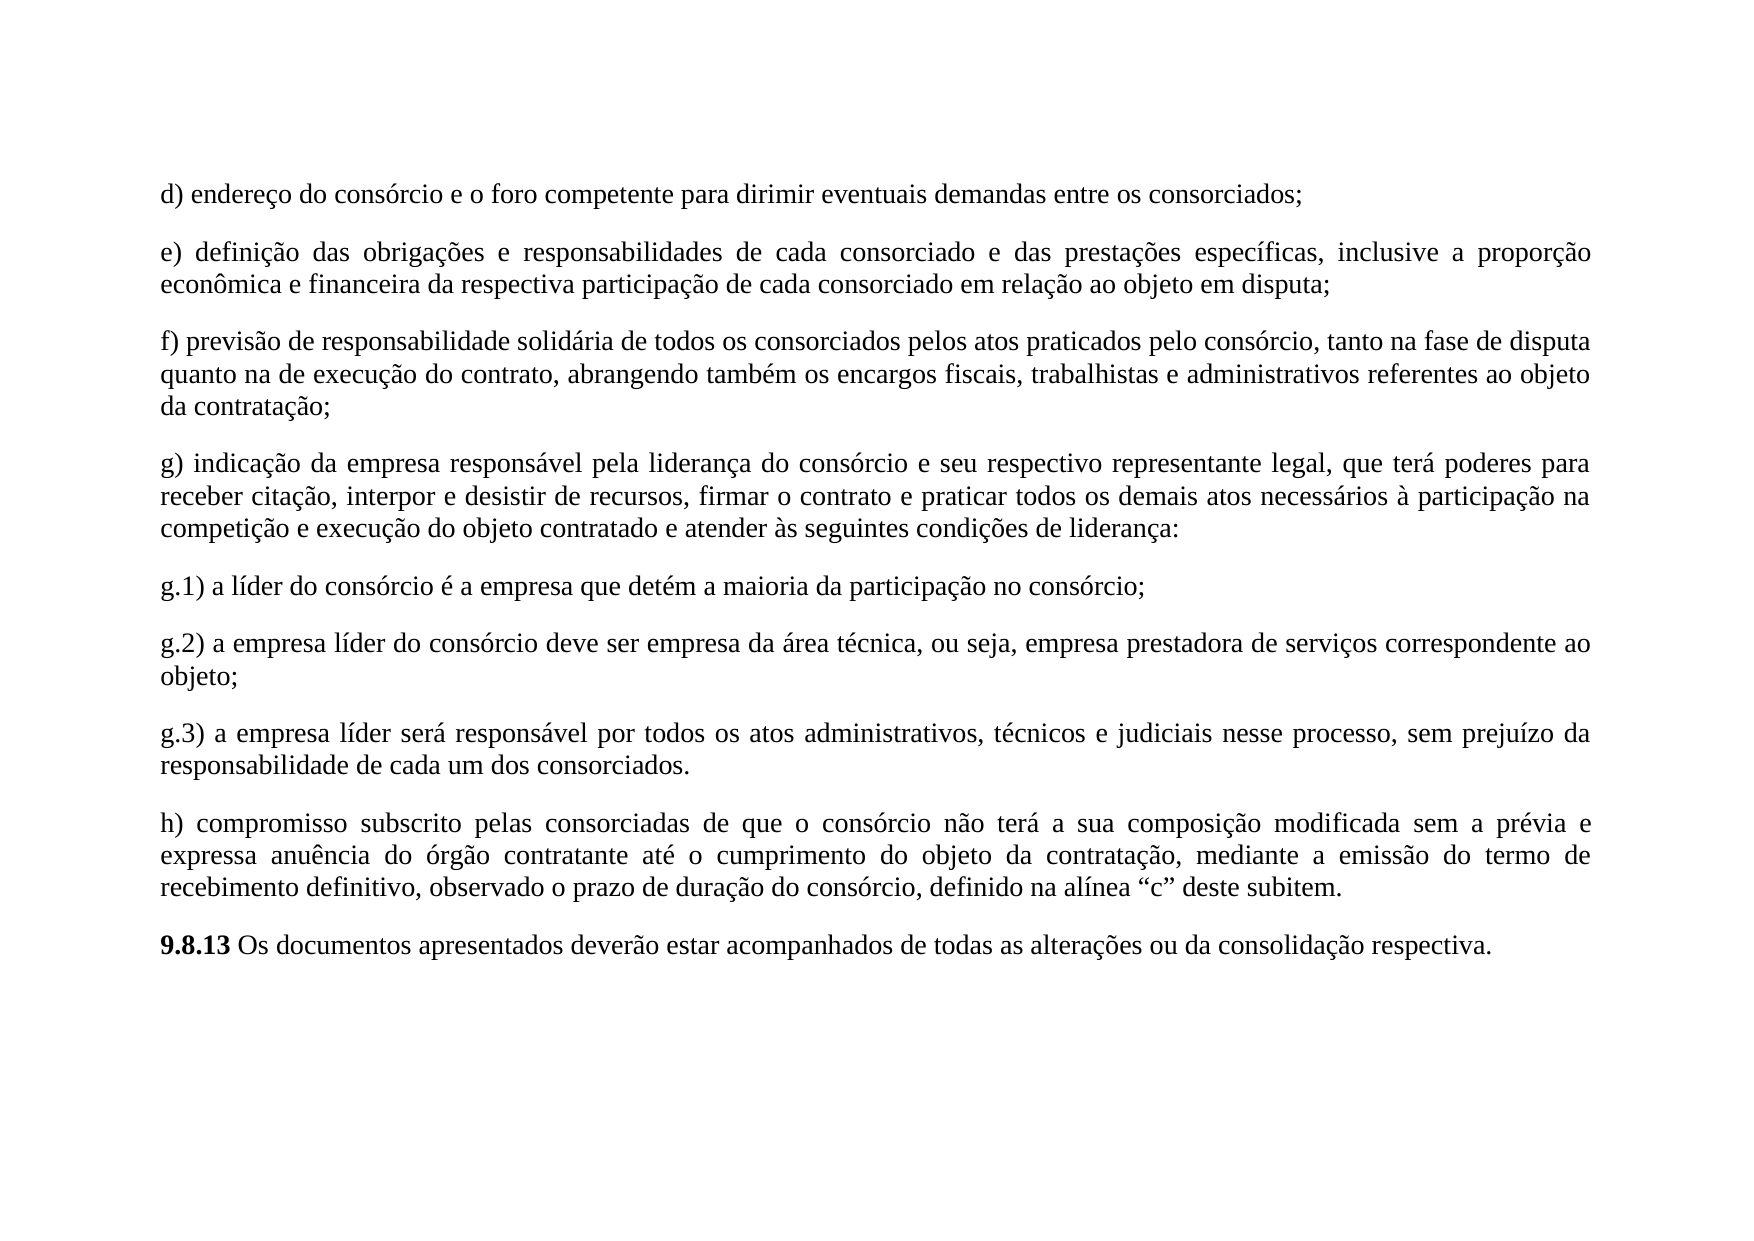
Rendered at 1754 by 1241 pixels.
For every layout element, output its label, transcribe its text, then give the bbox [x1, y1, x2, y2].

text 9.8.13 Os documentos apresentados deverão estar acompanhados de todas as alterações ou da consolidação respectiva. [160, 928, 1594, 960]
text g.2) a empresa líder do consórcio deve ser empresa da área técnica, ou seja, empresa prestadora de serviços correspondente ao objeto; [160, 626, 1594, 691]
text h) compromisso subscrito pelas consorciadas de que o consórcio não terá a sua composição modificada sem a prévia e expressa anuência do órgão contratante até o cumprimento do objeto da contratação, mediante a emissão do termo de recebimento definitivo, observado o prazo de duração do consórcio, definido na alínea “c” deste subitem. [160, 806, 1594, 903]
text g.3) a empresa líder será responsável por todos os atos administrativos, técnicos e judiciais nesse processo, sem prejuízo da responsabilidade de cada um dos consorciados. [160, 716, 1594, 781]
text g.1) a líder do consórcio é a empresa que detém a maioria da participação no consórcio; [160, 569, 1594, 601]
text g) indicação da empresa responsável pela liderança do consórcio e seu respectivo representante legal, que terá poderes para receber citação, interpor e desistir de recursos, firmar o contrato e praticar todos os demais atos necessários à participação na competição e execução do objeto contratado e atender às seguintes condições de liderança: [160, 447, 1594, 544]
text d) endereço do consórcio e o foro competente para dirimir eventuais demandas entre os consorciados; [160, 177, 1594, 209]
text e) definição das obrigações e responsabilidades de cada consorciado e das prestações específicas, inclusive a proporção econômica e financeira da respectiva participação de cada consorciado em relação ao objeto em disputa; [160, 234, 1594, 299]
text f) previsão de responsabilidade solidária de todos os consorciados pelos atos praticados pelo consórcio, tanto na fase de disputa quanto na de execução do contrato, abrangendo também os encargos fiscais, trabalhistas e administrativos referentes ao objeto da contratação; [160, 324, 1594, 422]
